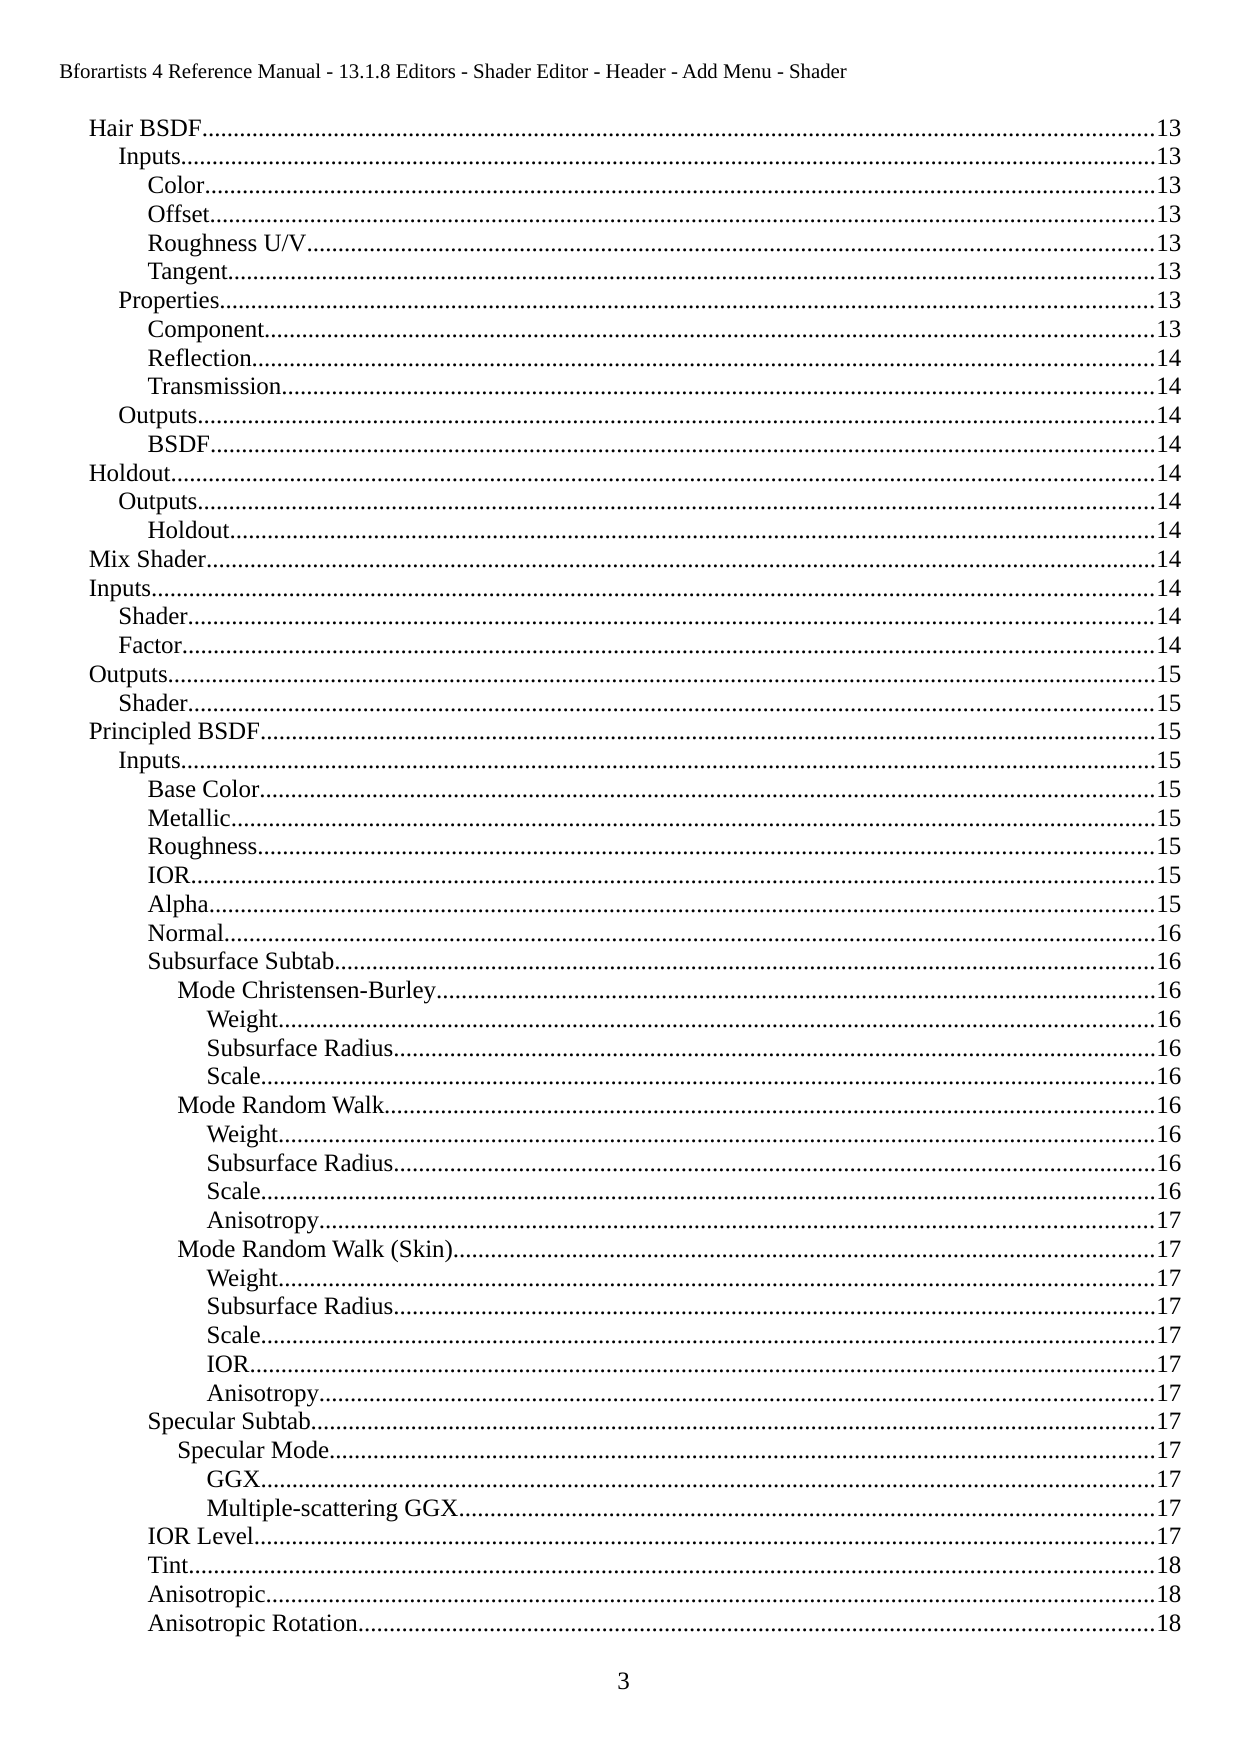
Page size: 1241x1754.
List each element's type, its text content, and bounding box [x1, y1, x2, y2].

text Color 13 [147, 170, 1181, 199]
text Factor 14 [118, 630, 1181, 659]
text Metallic 15 [147, 803, 1181, 831]
text Principled BSDF 15 [88, 716, 1181, 745]
text Specular Subtab 17 [147, 1406, 1181, 1435]
text Inputs 14 [88, 573, 1181, 601]
text Weight 17 [206, 1263, 1181, 1291]
text Shader 15 [118, 688, 1181, 716]
text Scale 16 [206, 1061, 1181, 1090]
text Mode Random Walk 16 [177, 1090, 1181, 1119]
text Scale 17 [206, 1320, 1181, 1349]
text Alpha 15 [147, 889, 1181, 918]
text Holdout 14 [88, 458, 1181, 486]
text Hair BSDF 13 [88, 113, 1181, 141]
text Tangent 13 [147, 256, 1181, 285]
text Anisotropy 17 [206, 1205, 1181, 1234]
text IOR 15 [147, 860, 1181, 889]
text Anisotropic 18 [147, 1579, 1181, 1608]
text Transmission 14 [147, 371, 1181, 400]
text Mode Christensen-Burley 16 [177, 975, 1181, 1004]
text Shader 14 [118, 601, 1181, 630]
text Weight 16 [206, 1004, 1181, 1033]
text Subsurface Radius 17 [206, 1291, 1181, 1320]
text Subsurface Radius 16 [206, 1148, 1181, 1176]
text Reflection 14 [147, 343, 1181, 371]
text IOR 17 [206, 1349, 1181, 1378]
text GGX 17 [206, 1464, 1181, 1493]
text Roughness 15 [147, 831, 1181, 860]
text Tint 18 [147, 1550, 1181, 1579]
text Base Color 15 [147, 774, 1181, 803]
text Roughness U/V 13 [147, 228, 1181, 256]
text Scale 16 [206, 1176, 1181, 1205]
text Holdout 14 [147, 515, 1181, 544]
text Component 13 [147, 314, 1181, 343]
text Mode Random Walk (Skin) 17 [177, 1234, 1181, 1263]
text IOR Level 17 [147, 1521, 1181, 1550]
text Outputs 14 [118, 400, 1181, 429]
text Inputs 15 [118, 745, 1181, 774]
text Mix Shader 14 [88, 544, 1181, 573]
text Anisotropic Rotation 18 [147, 1608, 1181, 1636]
text Properties 13 [118, 285, 1181, 314]
text Multiple-scattering GGX 17 [206, 1493, 1181, 1521]
text Weight 16 [206, 1119, 1181, 1148]
text Subsurface Radius 16 [206, 1033, 1181, 1061]
text Normal 16 [147, 918, 1181, 946]
text Specular Mode 17 [177, 1435, 1181, 1464]
text Outputs 15 [88, 659, 1181, 688]
text Outputs 14 [118, 486, 1181, 515]
text Inputs 13 [118, 141, 1181, 170]
text Anisotropy 17 [206, 1378, 1181, 1406]
text BSDF 14 [147, 429, 1181, 458]
text Subsurface Subtab 16 [147, 946, 1181, 975]
text Offset 13 [147, 199, 1181, 228]
